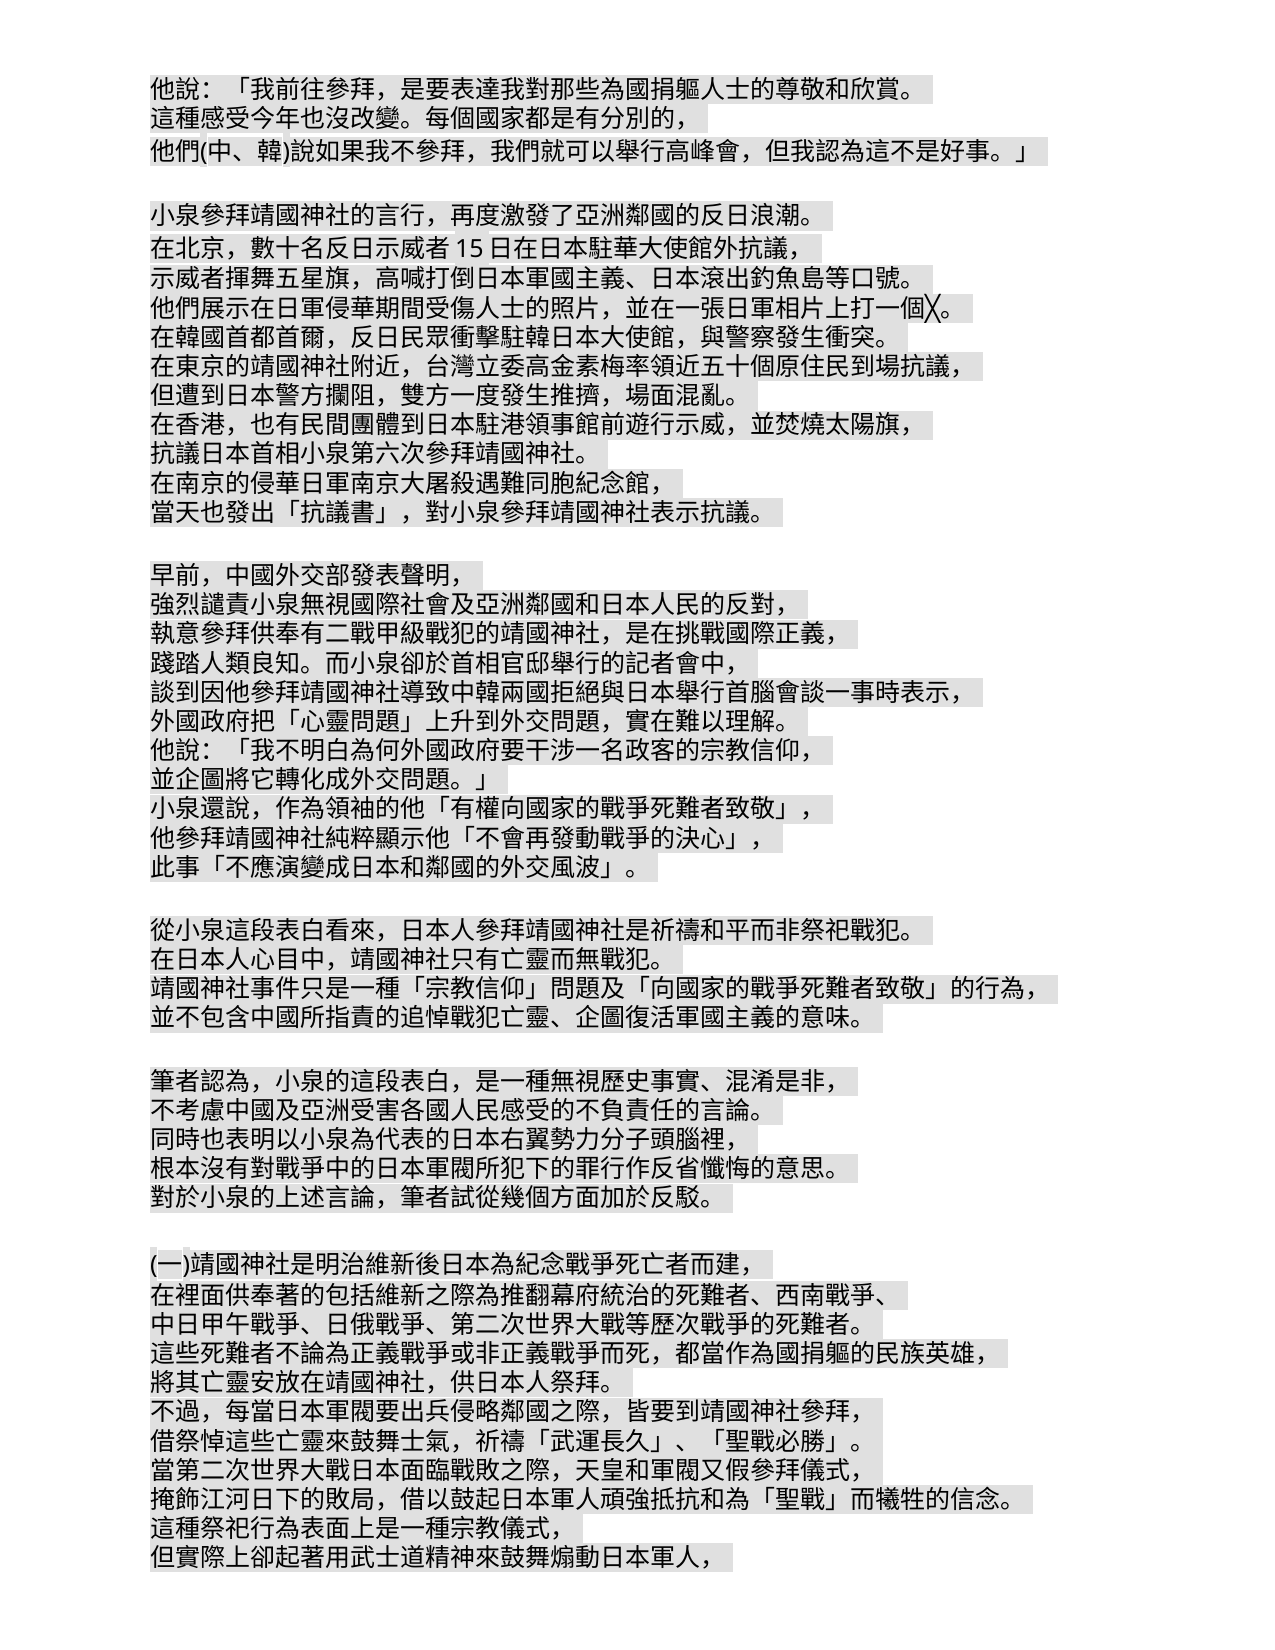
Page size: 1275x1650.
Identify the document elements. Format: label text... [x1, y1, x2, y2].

text 他說：「我前往參拜，是要表達我對那些為國捐軀人士的尊敬和欣賞。 這種感受今年也沒改變。每個國家都是有分別的， 他們(中、韓)說如果我不參拜，我們就可以舉行高峰會，但我認為這不是好事。」 小泉參拜靖國神社的言行，再度激發了亞洲鄰國的反日浪潮。 在北京，數十名反日示威者15日在日本駐華大使館外抗議， 示威者揮舞五星旗，高喊打倒日本軍國主義、日本滾出釣魚島等口號。 他們展示在日軍侵華期間受傷人士的照片，並在一張日軍相片上打一個╳。 在韓國首都首爾，反日民眾衝擊駐韓日本大使館，與警察發生衝突。 在東京的靖國神社附近，台灣立委高金素梅率領近五十個原住民到場抗議， 但遭到日本警方攔阻，雙方一度發生推擠，場面混亂。 在香港，也有民間團體到日本駐港領事館前遊行示威，並焚燒太陽旗， 抗議日本首相小泉第六次參拜靖國神社。 在南京的侵華日軍南京大屠殺遇難同胞紀念館， 當天也發出「抗議書」，對小泉參拜靖國神社表示抗議。 早前，中國外交部發表聲明， 強烈譴責小泉無視國際社會及亞洲鄰國和日本人民的反對， 執意參拜供奉有二戰甲級戰犯的靖國神社，是在挑戰國際正義， 踐踏人類良知。而小泉卻於首相官邸舉行的記者會中， 談到因他參拜靖國神社導致中韓兩國拒絕與日本舉行首腦會談一事時表示， 外國政府把「心靈問題」上升到外交問題，實在難以理解。 他說：「我不明白為何外國政府要干涉一名政客的宗教信仰， 並企圖將它轉化成外交問題。」 小泉還說，作為領袖的他「有權向國家的戰爭死難者致敬」， 他參拜靖國神社純粹顯示他「不會再發動戰爭的決心」， 此事「不應演變成日本和鄰國的外交風波」。 從小泉這段表白看來，日本人參拜靖國神社是祈禱和平而非祭祀戰犯。 在日本人心目中，靖國神社只有亡靈而無戰犯。 靖國神社事件只是一種「宗教信仰」問題及「向國家的戰爭死難者致敬」的行為， 並不包含中國所指責的追悼戰犯亡靈、企圖復活軍國主義的意味。 筆者認為，小泉的這段表白，是一種無視歷史事實、混淆是非， 不考慮中國及亞洲受害各國人民感受的不負責任的言論。 同時也表明以小泉為代表的日本右翼勢力分子頭腦裡， 根本沒有對戰爭中的日本軍閥所犯下的罪行作反省懺悔的意思。 對於小泉的上述言論，筆者試從幾個方面加於反駁。 (一)靖國神社是明治維新後日本為紀念戰爭死亡者而建， 在裡面供奉著的包括維新之際為推翻幕府統治的死難者、西南戰爭、 中日甲午戰爭、日俄戰爭、第二次世界大戰等歷次戰爭的死難者。 這些死難者不論為正義戰爭或非正義戰爭而死，都當作為國捐軀的民族英雄， 將其亡靈安放在靖國神社，供日本人祭拜。 不過，每當日本軍閥要出兵侵略鄰國之際，皆要到靖國神社參拜， 借祭悼這些亡靈來鼓舞士氣，祈禱「武運長久」、「聖戰必勝」。 當第二次世界大戰日本面臨戰敗之際，天皇和軍閥又假參拜儀式， 掩飾江河日下的敗局，借以鼓起日本軍人頑強抵抗和為「聖戰」而犧牲的信念。 這種祭祀行為表面上是一種宗教儀式， 但實際上卻起著用武士道精神來鼓舞煽動日本軍人， [150, 75, 1125, 1572]
